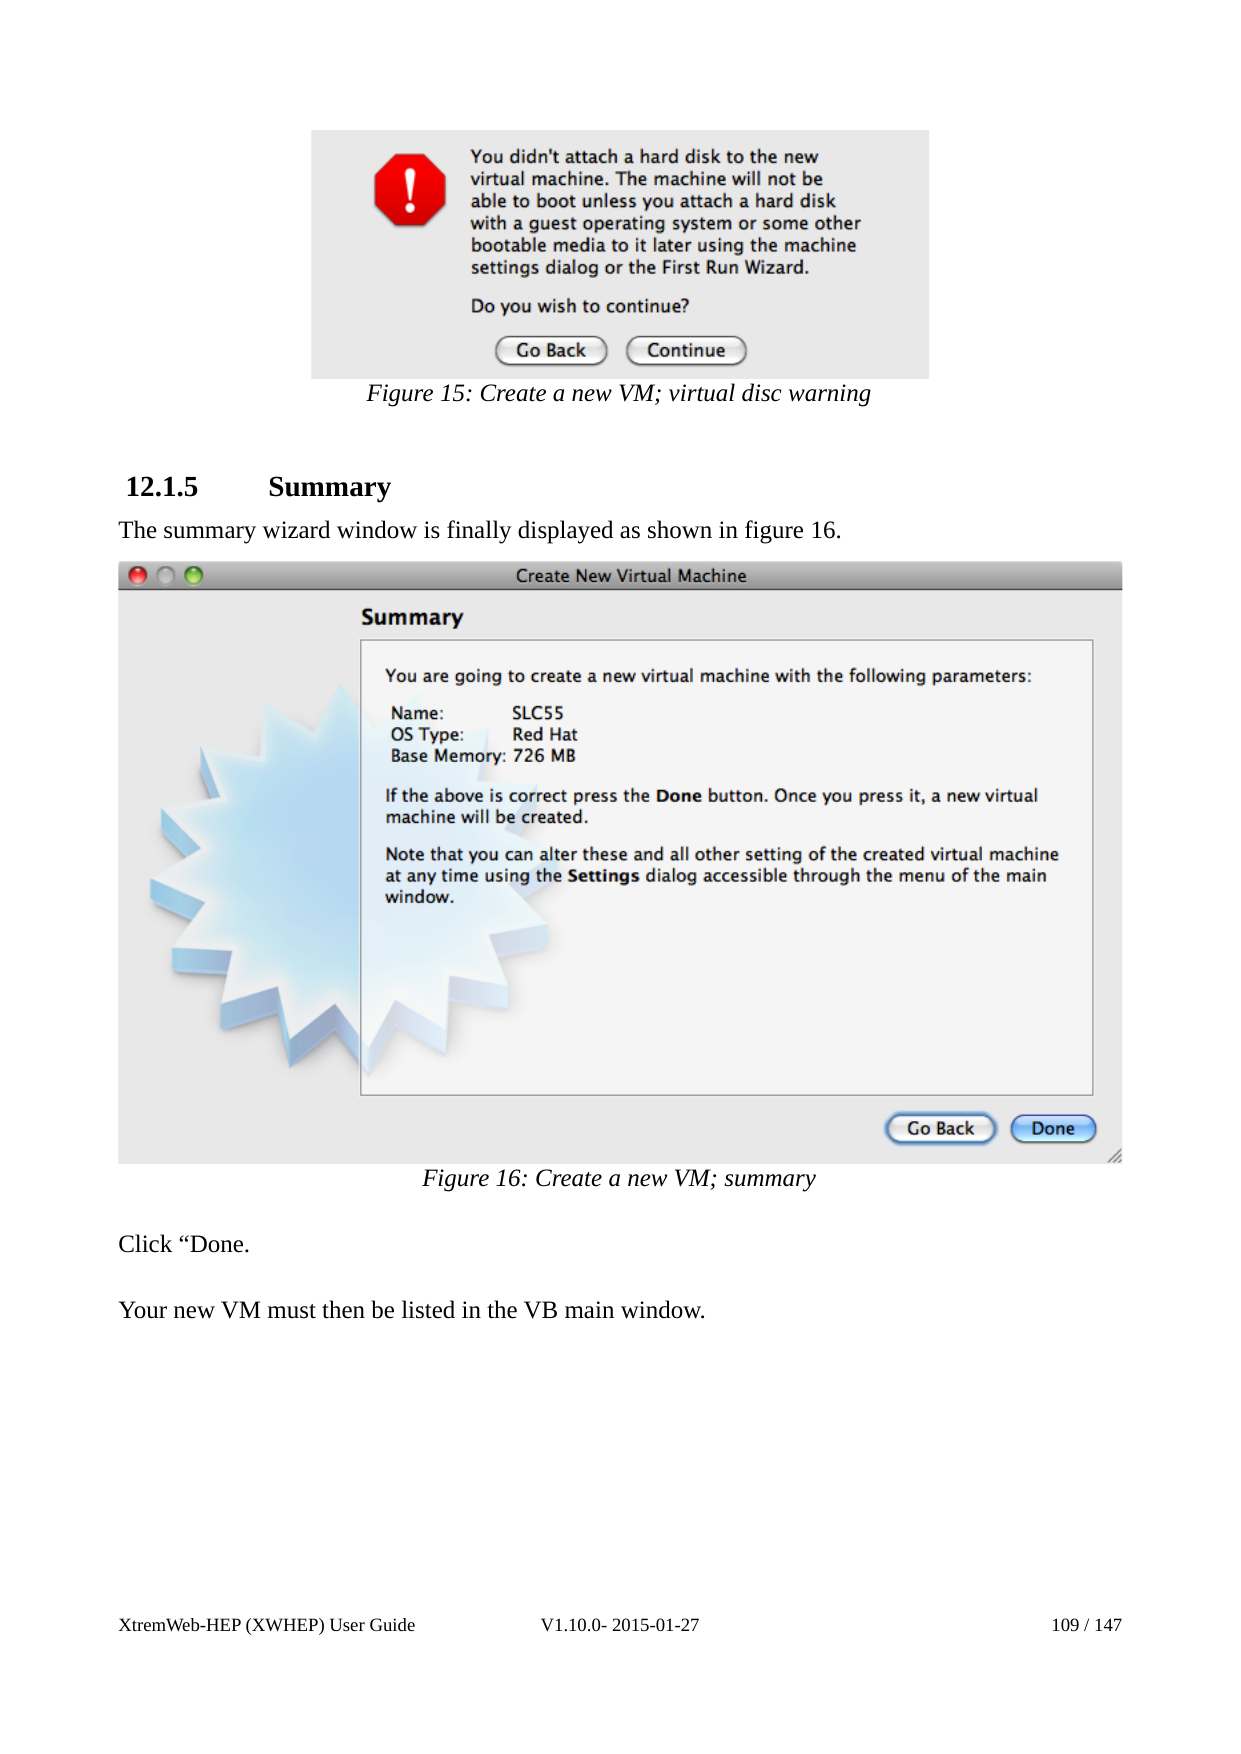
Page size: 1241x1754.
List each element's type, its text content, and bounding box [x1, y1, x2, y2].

text Click “Done. [118, 1229, 1122, 1258]
picture [118, 561, 1123, 1164]
subtitle Summary [118, 469, 1122, 503]
text Figure 16: Create a new VM; summary [118, 1164, 1122, 1192]
text The summary wizard window is finally displayed as shown in figure 16. [118, 516, 1122, 544]
text Figure 15: Create a new VM; virtual disc warning [311, 379, 929, 407]
text Your new VM must then be listed in the VB main window. [118, 1296, 1122, 1324]
picture [311, 130, 930, 379]
